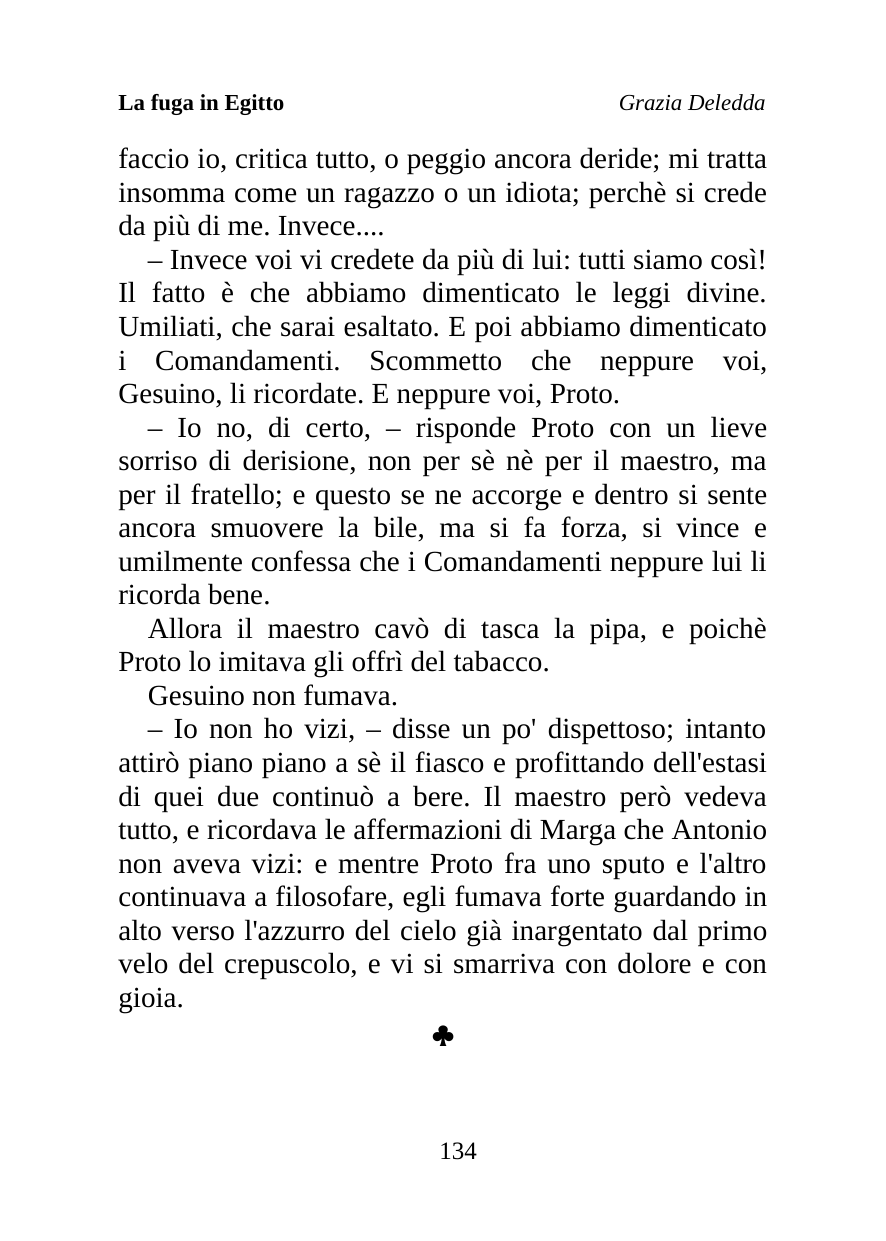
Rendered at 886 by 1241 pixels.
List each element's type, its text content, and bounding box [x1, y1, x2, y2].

text Allora il maestro cavò di tasca la pipa, e poichè Proto lo imitava gli offrì del tabacco. [118, 611, 768, 678]
text  [118, 1026, 768, 1052]
text faccio io, critica tutto, o peggio ancora deride; mi tratta insomma come un ragazzo o un idiota; perchè si crede da più di me. Invece.... [118, 141, 768, 242]
text – Io no, di certo, – risponde Proto con un lieve sorriso di derisione, non per sè nè per il maestro, ma per il fratello; e questo se ne accorge e dentro si sente ancora smuovere la bile, ma si fa forza, si vince e umilmente confessa che i Comandamenti neppure lui li ricorda bene. [118, 410, 768, 611]
text – Invece voi vi credete da più di lui: tutti siamo così! Il fatto è che abbiamo dimenticato le leggi divine. Umiliati, che sarai esaltato. E poi abbiamo dimenticato i Comandamenti. Scommetto che neppure voi, Gesuino, li ricordate. E neppure voi, Proto. [118, 242, 768, 410]
text Gesuino non fumava. [118, 678, 768, 712]
text – Io non ho vizi, – disse un po' dispettoso; intanto attirò piano piano a sè il fiasco e profittando dell'estasi di quei due continuò a bere. Il maestro però vedeva tutto, e ricordava le affermazioni di Marga che Antonio non aveva vizi: e mentre Proto fra uno sputo e l'altro continuava a filosofare, egli fumava forte guardando in alto verso l'azzurro del cielo già inargentato dal primo velo del crepuscolo, e vi si smarriva con dolore e con gioia. [118, 712, 768, 1013]
